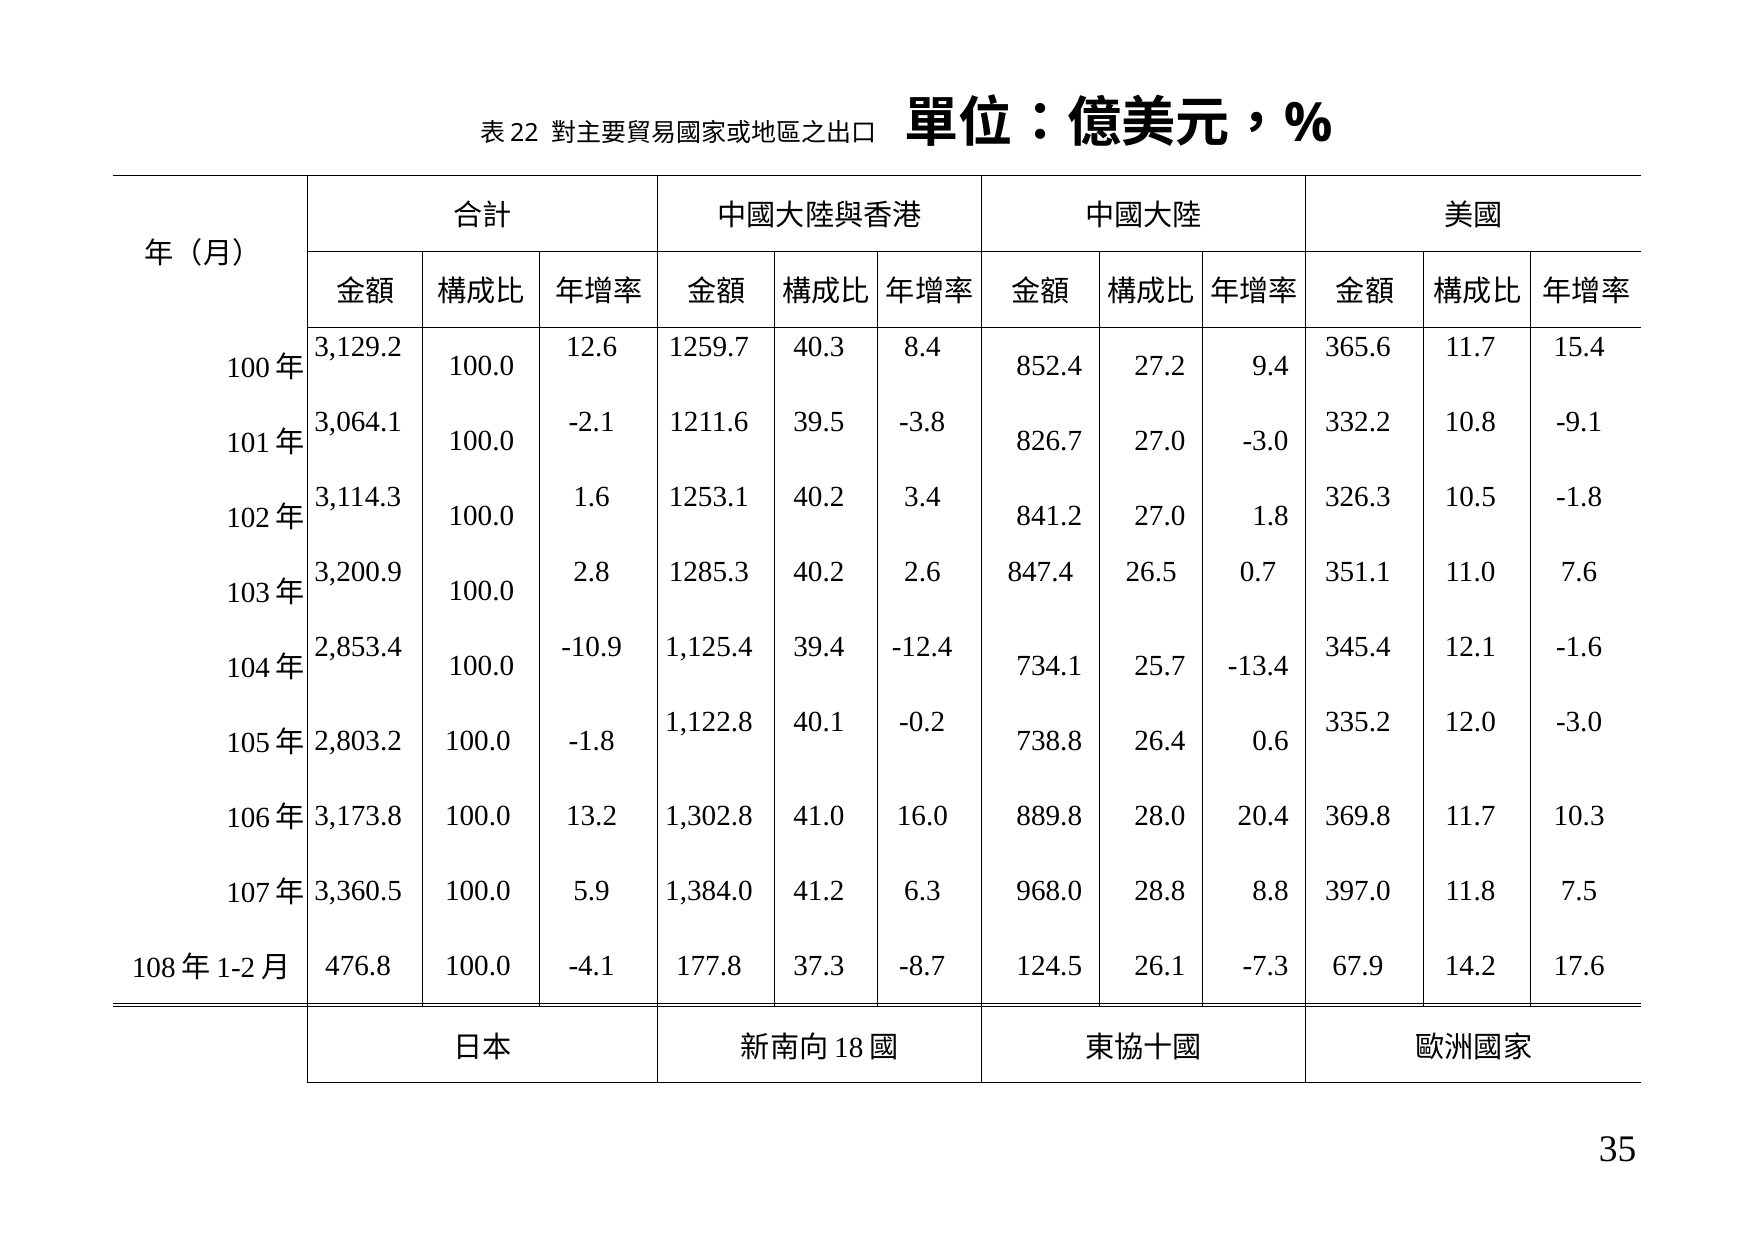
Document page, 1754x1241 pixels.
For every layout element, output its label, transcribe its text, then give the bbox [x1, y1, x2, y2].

table_cell 102年 [113, 478, 307, 553]
table_cell 26.5 [1100, 553, 1202, 628]
table_cell 889.8 [982, 778, 1099, 853]
table_cell 28.8 [1100, 853, 1202, 928]
table_cell 101年 [113, 403, 307, 478]
table_cell -2.1 [540, 403, 657, 478]
table_cell 28.0 [1100, 778, 1202, 853]
table_cell 2.6 [878, 553, 981, 628]
table_cell 3,360.5 [308, 853, 422, 928]
table_cell 年增率 [1203, 252, 1305, 327]
table_cell 3,114.3 [308, 478, 422, 553]
table_cell 1.6 [540, 478, 657, 553]
table_cell 構成比 [775, 252, 877, 327]
table_cell 金額 [1306, 252, 1423, 327]
table_cell 金額 [308, 252, 422, 327]
table_cell 67.9 [1306, 928, 1423, 1003]
table_cell 12.1 [1424, 628, 1530, 703]
table_cell 3,064.1 [308, 403, 422, 478]
table_cell 397.0 [1306, 853, 1423, 928]
table_cell 738.8 [982, 703, 1099, 778]
table_cell 9.4 [1203, 328, 1305, 403]
table_cell 852.4 [982, 328, 1099, 403]
table_cell 10.3 [1531, 778, 1641, 853]
table_cell 25.7 [1100, 628, 1202, 703]
table_cell -1.8 [1531, 478, 1641, 553]
table_cell 847.4 [982, 553, 1099, 628]
table_cell 10.5 [1424, 478, 1530, 553]
table_cell 41.2 [775, 853, 877, 928]
table_cell 968.0 [982, 853, 1099, 928]
table_cell 841.2 [982, 478, 1099, 553]
table_cell 3,200.9 [308, 553, 422, 628]
table_cell 15.4 [1531, 328, 1641, 403]
table_cell 27.2 [1100, 328, 1202, 403]
table_cell 金額 [658, 252, 774, 327]
table_cell 3,129.2 [308, 328, 422, 403]
table_cell 16.0 [878, 778, 981, 853]
table_cell 335.2 [1306, 703, 1423, 778]
table_cell 1,122.8 [658, 703, 774, 778]
table_header 合計 [308, 176, 657, 251]
table_cell 27.0 [1100, 403, 1202, 478]
table_cell 37.3 [775, 928, 877, 1003]
table_cell 369.8 [1306, 778, 1423, 853]
table_cell 構成比 [1100, 252, 1202, 327]
table_cell 40.3 [775, 328, 877, 403]
table_cell 年增率 [1531, 252, 1641, 327]
table_cell 0.7 [1203, 553, 1305, 628]
table_cell 5.9 [540, 853, 657, 928]
table_cell -1.6 [1531, 628, 1641, 703]
table_cell 39.4 [775, 628, 877, 703]
table_cell 11.7 [1424, 778, 1530, 853]
table_cell 100.0 [423, 703, 539, 778]
table_cell 124.5 [982, 928, 1099, 1003]
table_header 年（月） [113, 176, 307, 327]
table_header 中國大陸 [982, 176, 1305, 251]
table_cell 0.6 [1203, 703, 1305, 778]
table_cell 1253.1 [658, 478, 774, 553]
table_cell -12.4 [878, 628, 981, 703]
table_cell 金額 [982, 252, 1099, 327]
table_cell 40.2 [775, 553, 877, 628]
table_cell 東協十國 [982, 1007, 1305, 1082]
table_cell 351.1 [1306, 553, 1423, 628]
table_cell 11.0 [1424, 553, 1530, 628]
table_cell 11.7 [1424, 328, 1530, 403]
table_cell 100.0 [423, 478, 539, 553]
table_header 美國 [1306, 176, 1641, 251]
table_cell 107年 [113, 853, 307, 928]
table_cell 100.0 [423, 628, 539, 703]
table_cell -10.9 [540, 628, 657, 703]
table_cell 39.5 [775, 403, 877, 478]
table_cell 1,302.8 [658, 778, 774, 853]
table_cell 41.0 [775, 778, 877, 853]
table_cell 26.1 [1100, 928, 1202, 1003]
table_cell 826.7 [982, 403, 1099, 478]
table_cell 100年 [113, 327, 307, 403]
table_cell -1.8 [540, 703, 657, 778]
table_cell -3.0 [1203, 403, 1305, 478]
table_cell -3.8 [878, 403, 981, 478]
table_cell 476.8 [308, 928, 422, 1003]
table_cell -4.1 [540, 928, 657, 1003]
table_cell 326.3 [1306, 478, 1423, 553]
table_cell 1285.3 [658, 553, 774, 628]
table_cell 104年 [113, 628, 307, 703]
table_cell 12.6 [540, 328, 657, 403]
table_cell 11.8 [1424, 853, 1530, 928]
table_cell 日本 [308, 1007, 657, 1082]
table_cell 歐洲國家 [1306, 1007, 1641, 1082]
table_cell 1259.7 [658, 328, 774, 403]
table_cell -8.7 [878, 928, 981, 1003]
table_cell 7.6 [1531, 553, 1641, 628]
table_cell 8.4 [878, 328, 981, 403]
table_cell 100.0 [423, 928, 539, 1003]
table_cell 1,384.0 [658, 853, 774, 928]
table_cell 177.8 [658, 928, 774, 1003]
table_cell 103年 [113, 553, 307, 628]
table_cell 2.8 [540, 553, 657, 628]
table_cell 105年 [113, 703, 307, 778]
subtitle 表22 對主要貿易國家或地區之出口 單位：億美元，% [118, 62, 1636, 174]
table_cell 106年 [113, 778, 307, 853]
table_cell -9.1 [1531, 403, 1641, 478]
table_cell 年增率 [540, 252, 657, 327]
table_cell 108年1-2月 [113, 928, 307, 1003]
table_cell 年增率 [878, 252, 981, 327]
table_cell 40.1 [775, 703, 877, 778]
table_cell 3.4 [878, 478, 981, 553]
table_cell 17.6 [1531, 928, 1641, 1003]
table_cell 14.2 [1424, 928, 1530, 1003]
table_cell 1211.6 [658, 403, 774, 478]
table_cell 100.0 [423, 403, 539, 478]
table_cell [113, 1007, 307, 1082]
table_cell 1,125.4 [658, 628, 774, 703]
table_cell 1.8 [1203, 478, 1305, 553]
table_cell 20.4 [1203, 778, 1305, 853]
table_cell 26.4 [1100, 703, 1202, 778]
table_cell -13.4 [1203, 628, 1305, 703]
table_cell 構成比 [1424, 252, 1530, 327]
table_cell 8.8 [1203, 853, 1305, 928]
table_cell 10.8 [1424, 403, 1530, 478]
table_cell 345.4 [1306, 628, 1423, 703]
table_cell 27.0 [1100, 478, 1202, 553]
table_cell 12.0 [1424, 703, 1530, 778]
table_cell 734.1 [982, 628, 1099, 703]
table_cell 2,853.4 [308, 628, 422, 703]
table_cell 7.5 [1531, 853, 1641, 928]
table_cell 100.0 [423, 553, 539, 628]
table_cell 新南向18國 [658, 1007, 981, 1082]
table_cell 2,803.2 [308, 703, 422, 778]
table_cell 332.2 [1306, 403, 1423, 478]
table_cell 構成比 [423, 252, 539, 327]
table_cell 365.6 [1306, 328, 1423, 403]
table_cell 13.2 [540, 778, 657, 853]
table_cell 100.0 [423, 853, 539, 928]
table_cell -3.0 [1531, 703, 1641, 778]
table_cell 40.2 [775, 478, 877, 553]
table_cell 100.0 [423, 778, 539, 853]
table_header 中國大陸與香港 [658, 176, 981, 251]
table_cell 3,173.8 [308, 778, 422, 853]
table_cell 6.3 [878, 853, 981, 928]
table_cell 100.0 [423, 328, 539, 403]
table_cell -7.3 [1203, 928, 1305, 1003]
table_cell -0.2 [878, 703, 981, 778]
